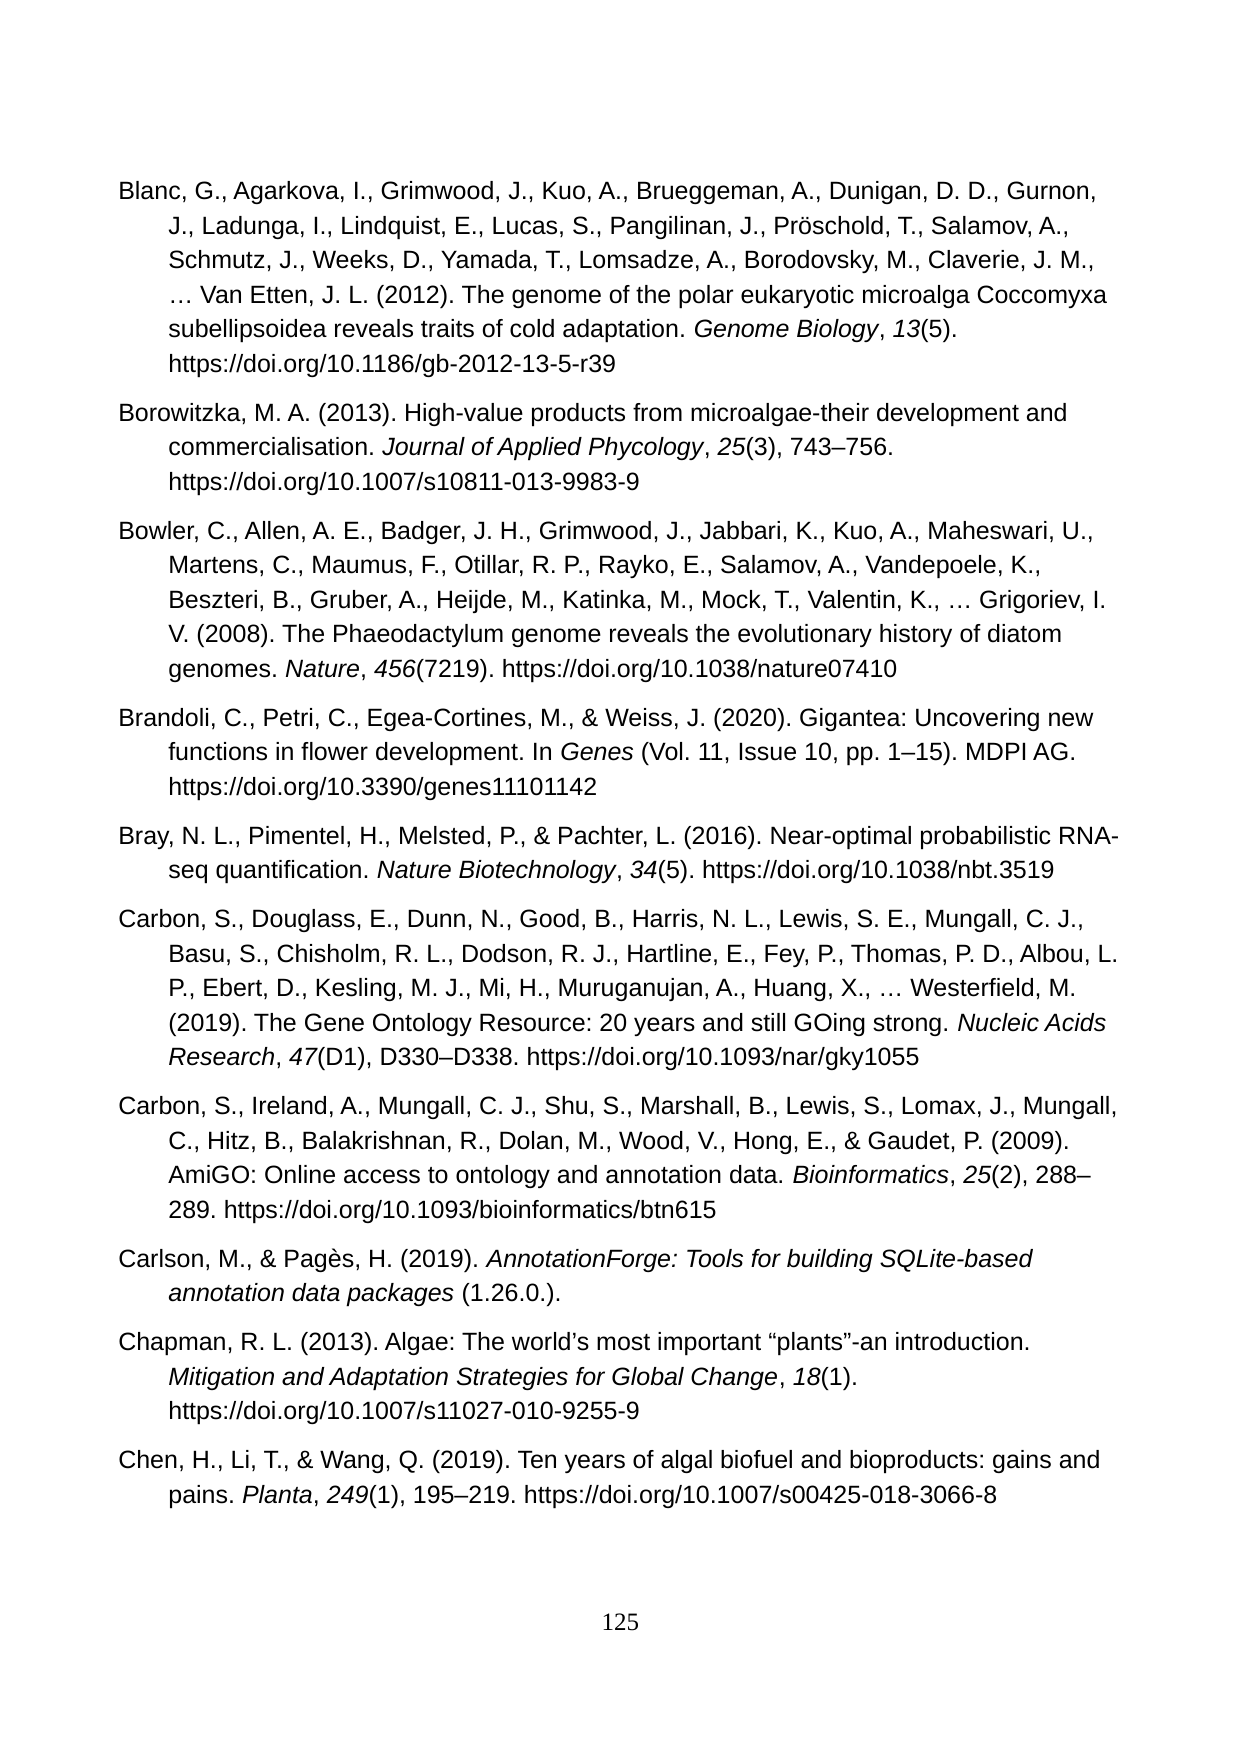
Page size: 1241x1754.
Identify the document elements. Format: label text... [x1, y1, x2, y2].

text Carbon, S., Ireland, A., Mungall, C. J., Shu, S., Marshall, B., Lewis, S., Lomax, J., Mungall, C., Hitz, B., Balakrishnan, R., Dolan, M., Wood, V., Hong, E., & Gaudet, P. (2009). AmiGO: Online access to ontology and annotation data. Bioinformatics, 25(2), 288–289. https://doi.org/10.1093/bioinformatics/btn615 [118, 1091, 1122, 1223]
text Bray, N. L., Pimentel, H., Melsted, P., & Pachter, L. (2016). Near-optimal probabilistic RNA-seq quantification. Nature Biotechnology, 34(5). https://doi.org/10.1038/nbt.3519 [118, 821, 1122, 884]
text Bowler, C., Allen, A. E., Badger, J. H., Grimwood, J., Jabbari, K., Kuo, A., Maheswari, U., Martens, C., Maumus, F., Otillar, R. P., Rayko, E., Salamov, A., Vandepoele, K., Beszteri, B., Gruber, A., Heijde, M., Katinka, M., Mock, T., Valentin, K., … Grigoriev, I. V. (2008). The Phaeodactylum genome reveals the evolutionary history of diatom genomes. Nature, 456(7219). https://doi.org/10.1038/nature07410 [118, 516, 1122, 682]
text Borowitzka, M. A. (2013). High-value products from microalgae-their development and commercialisation. Journal of Applied Phycology, 25(3), 743–756. https://doi.org/10.1007/s10811-013-9983-9 [118, 398, 1122, 496]
text Chapman, R. L. (2013). Algae: The world’s most important “plants”-an introduction. Mitigation and Adaptation Strategies for Global Change, 18(1). https://doi.org/10.1007/s11027-010-9255-9 [118, 1327, 1122, 1425]
text Blanc, G., Agarkova, I., Grimwood, J., Kuo, A., Brueggeman, A., Dunigan, D. D., Gurnon, J., Ladunga, I., Lindquist, E., Lucas, S., Pangilinan, J., Pröschold, T., Salamov, A., Schmutz, J., Weeks, D., Yamada, T., Lomsadze, A., Borodovsky, M., Claverie, J. M., … Van Etten, J. L. (2012). The genome of the polar eukaryotic microalga Coccomyxa subellipsoidea reveals traits of cold adaptation. Genome Biology, 13(5). https://doi.org/10.1186/gb-2012-13-5-r39 [118, 176, 1122, 377]
text Chen, H., Li, T., & Wang, Q. (2019). Ten years of algal biofuel and bioproducts: gains and pains. Planta, 249(1), 195–219. https://doi.org/10.1007/s00425-018-3066-8 [118, 1445, 1122, 1509]
text Carbon, S., Douglass, E., Dunn, N., Good, B., Harris, N. L., Lewis, S. E., Mungall, C. J., Basu, S., Chisholm, R. L., Dodson, R. J., Hartline, E., Fey, P., Thomas, P. D., Albou, L. P., Ebert, D., Kesling, M. J., Mi, H., Muruganujan, A., Huang, X., … Westerfield, M. (2019). The Gene Ontology Resource: 20 years and still GOing strong. Nucleic Acids Research, 47(D1), D330–D338. https://doi.org/10.1093/nar/gky1055 [118, 904, 1122, 1071]
text Carlson, M., & Pagès, H. (2019). AnnotationForge: Tools for building SQLite-based annotation data packages (1.26.0.). [118, 1244, 1122, 1307]
text Brandoli, C., Petri, C., Egea-Cortines, M., & Weiss, J. (2020). Gigantea: Uncovering new functions in flower development. In Genes (Vol. 11, Issue 10, pp. 1–15). MDPI AG. https://doi.org/10.3390/genes11101142 [118, 703, 1122, 801]
